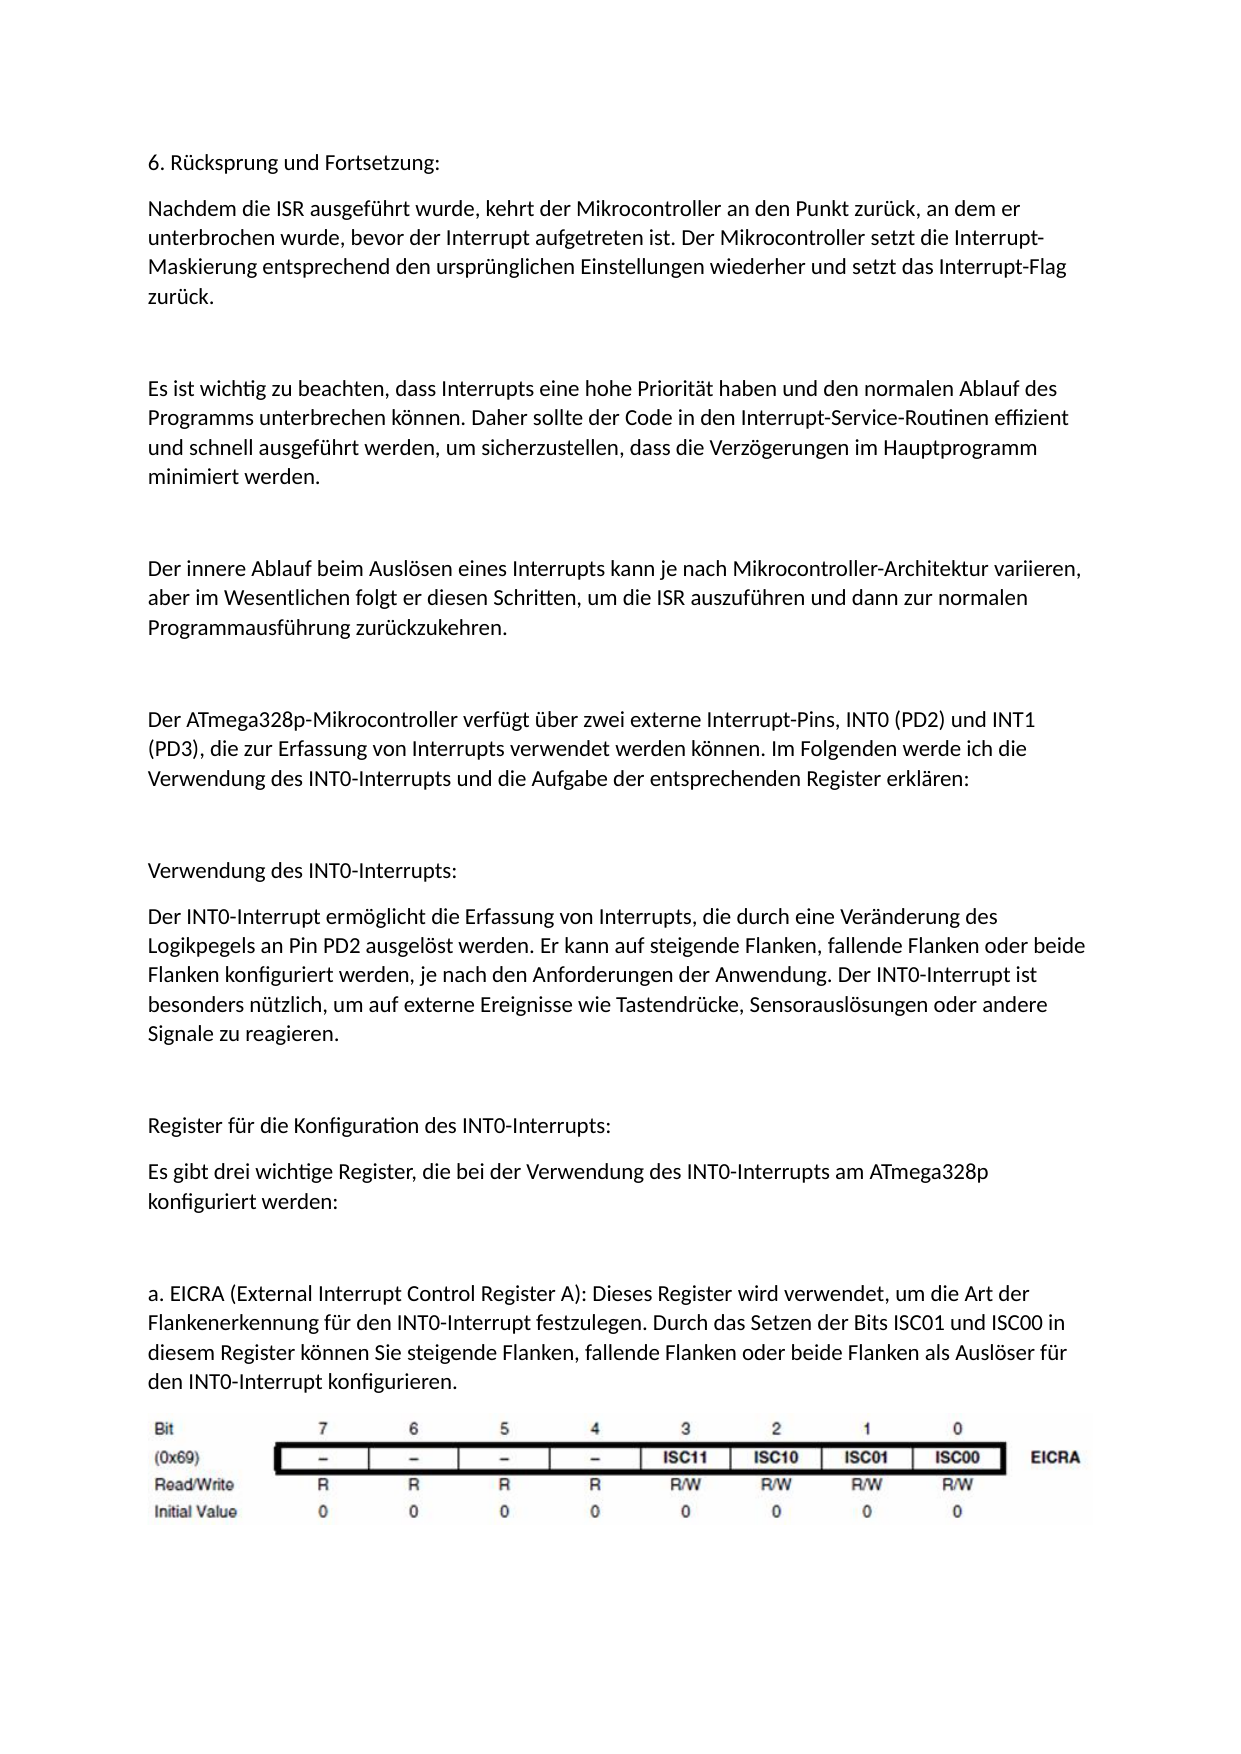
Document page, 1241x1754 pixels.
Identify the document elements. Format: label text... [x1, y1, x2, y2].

text Register für die Konfiguration des INT0-Interrupts: [148, 1111, 1093, 1139]
text 6. Rücksprung und Fortsetzung: [148, 148, 1093, 176]
text Es gibt drei wichtige Register, die bei der Verwendung des INT0-Interrupts am ATmega328p konfiguriert werden: [148, 1157, 1093, 1215]
text Nachdem die ISR ausgeführt wurde, kehrt der Mikrocontroller an den Punkt zurück, an dem er unterbrochen wurde, bevor der Interrupt aufgetreten ist. Der Mikrocontroller setzt die Interrupt-Maskierung entsprechend den ursprünglichen Einstellungen wiederher und setzt das Interrupt-Flag zurück. [148, 194, 1093, 310]
text Der ATmega328p-Mikrocontroller verfügt über zwei externe Interrupt-Pins, INT0 (PD2) und INT1 (PD3), die zur Erfassung von Interrupts verwendet werden können. Im Folgenden werde ich die Verwendung des INT0-Interrupts und die Aufgabe der entsprechenden Register erklären: [148, 705, 1093, 792]
text Der INT0-Interrupt ermöglicht die Erfassung von Interrupts, die durch eine Veränderung des Logikpegels an Pin PD2 ausgelöst werden. Er kann auf steigende Flanken, fallende Flanken oder beide Flanken konfiguriert werden, je nach den Anforderungen der Anwendung. Der INT0-Interrupt ist besonders nützlich, um auf externe Ereignisse wie Tastendrücke, Sensorauslösungen oder andere Signale zu reagieren. [148, 902, 1093, 1047]
text Es ist wichtig zu beachten, dass Interrupts eine hohe Priorität haben und den normalen Ablauf des Programms unterbrechen können. Daher sollte der Code in den Interrupt-Service-Routinen effizient und schnell ausgeführt werden, um sicherzustellen, dass die Verzögerungen im Hauptprogramm minimiert werden. [148, 374, 1093, 490]
text a. EICRA (External Interrupt Control Register A): Dieses Register wird verwendet, um die Art der Flankenerkennung für den INT0-Interrupt festzulegen. Durch das Setzen der Bits ISC01 und ISC00 in diesem Register können Sie steigende Flanken, fallende Flanken oder beide Flanken als Auslöser für den INT0-Interrupt konfigurieren. [148, 1279, 1093, 1395]
text Verwendung des INT0-Interrupts: [148, 856, 1093, 884]
text Der innere Ablauf beim Auslösen eines Interrupts kann je nach Mikrocontroller-Architektur variieren, aber im Wesentlichen folgt er diesen Schritten, um die ISR auszuführen und dann zur normalen Programmausführung zurückzukehren. [148, 554, 1093, 641]
